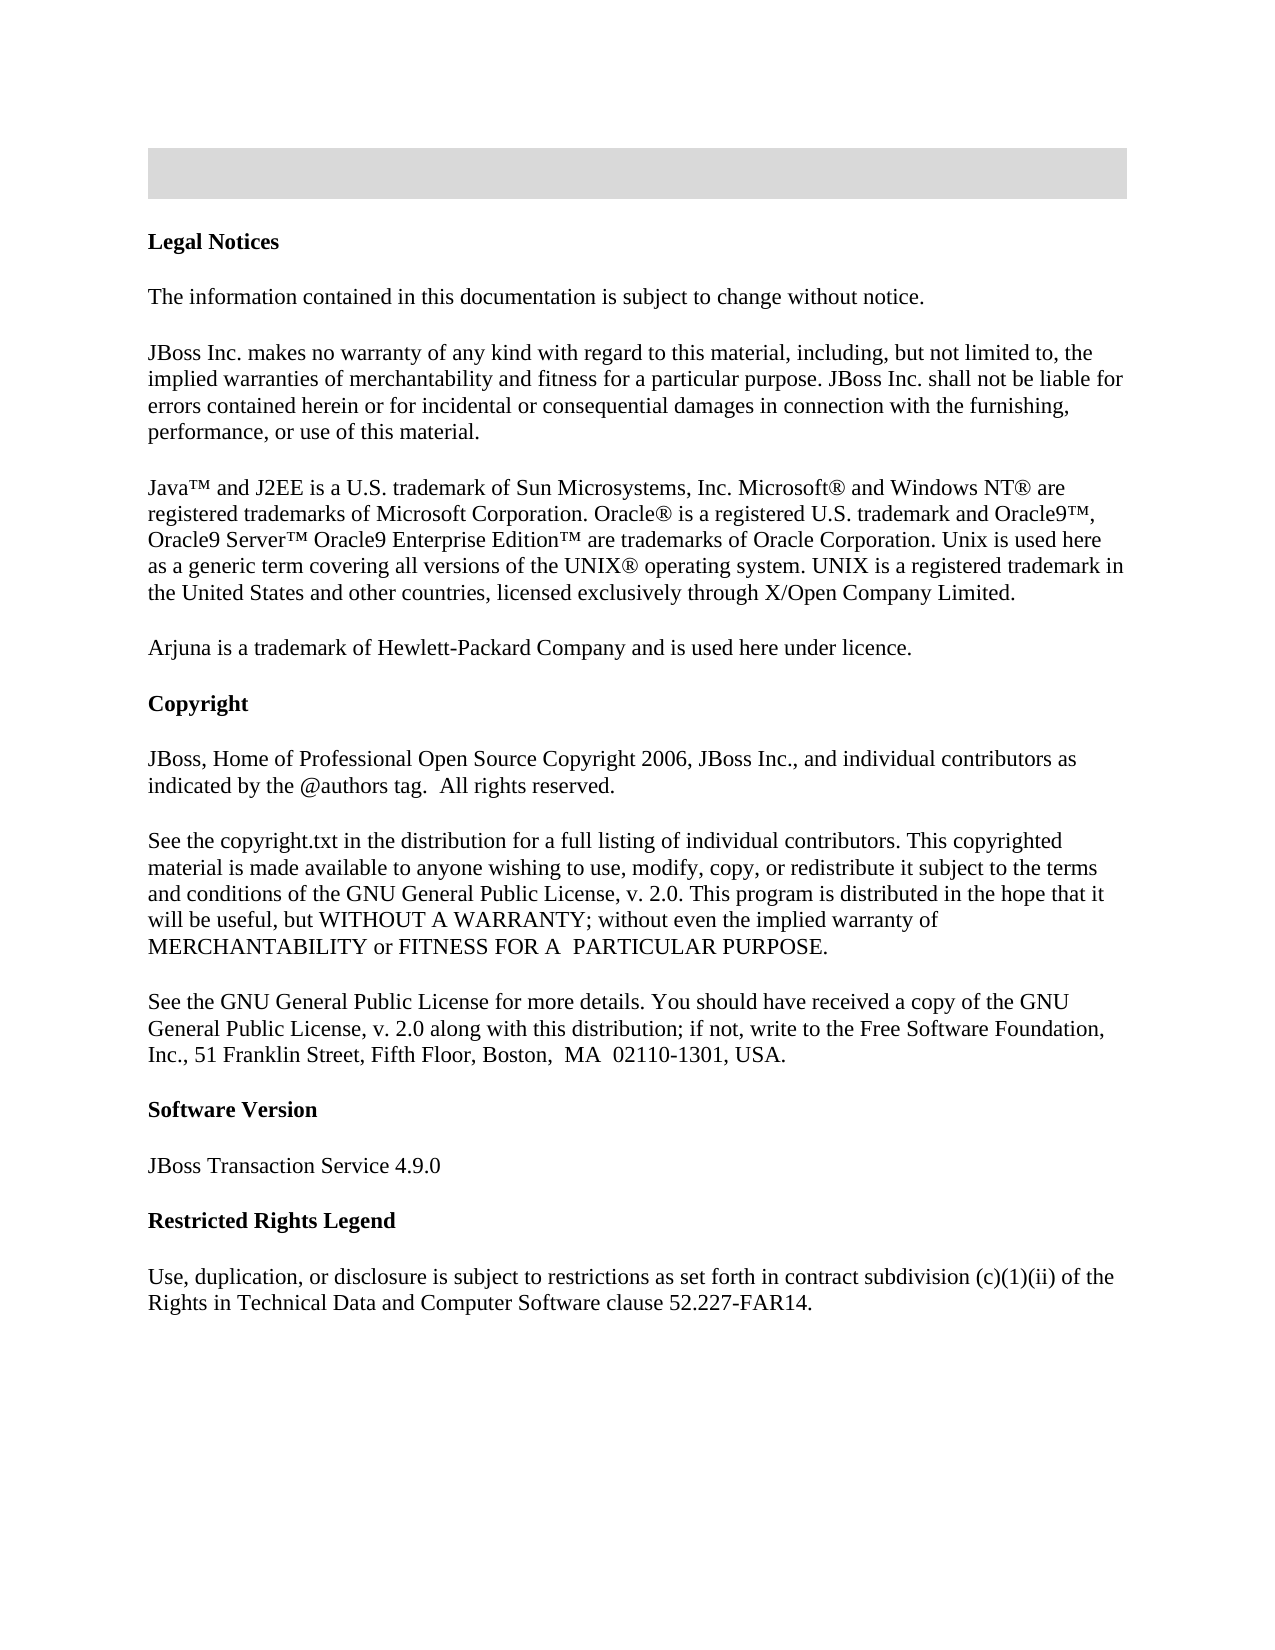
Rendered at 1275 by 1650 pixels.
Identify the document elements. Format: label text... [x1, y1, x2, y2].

text The information contained in this documentation is subject to change without notice. [148, 283, 1127, 310]
text Restricted Rights Legend [148, 1208, 1127, 1234]
text Legal Notices [148, 228, 1127, 254]
text Copyright [148, 690, 1127, 716]
text Java™ and J2EE is a U.S. trademark of Sun Microsystems, Inc. Microsoft® and Windows NT® are registered trademarks of Microsoft Corporation. Oracle® is a registered U.S. trademark and Oracle9™, Oracle9 Server™ Oracle9 Enterprise Edition™ are trademarks of Oracle Corporation. Unix is used here as a generic term covering all versions of the UNIX® operating system. UNIX is a registered trademark in the United States and other countries, licensed exclusively through X/Open Company Limited. [148, 473, 1127, 605]
text Arjuna is a trademark of Hewlett-Packard Company and is used here under licence. [148, 634, 1127, 661]
text See the GNU General Public License for more details. You should have received a copy of the GNU General Public License, v. 2.0 along with this distribution; if not, write to the Free Software Foundation, Inc., 51 Franklin Street, Fifth Floor, Boston, MA 02110-1301, USA. [148, 988, 1127, 1067]
text Use, duplication, or disclosure is subject to restrictions as set forth in contract subdivision (c)(1)(ii) of the Rights in Technical Data and Computer Software clause 52.227-FAR14. [148, 1263, 1127, 1316]
text JBoss, Home of Professional Open Source Copyright 2006, JBoss Inc., and individual contributors as indicated by the @authors tag. All rights reserved. [148, 746, 1127, 798]
text JBoss Inc. makes no warranty of any kind with regard to this material, including, but not limited to, the implied warranties of merchantability and fitness for a particular purpose. JBoss Inc. shall not be liable for errors contained herein or for incidental or consequential damages in connection with the furnishing, performance, or use of this material. [148, 339, 1127, 444]
text See the copyright.txt in the distribution for a full listing of individual contributors. This copyrighted material is made available to anyone wishing to use, modify, copy, or redistribute it subject to the terms and conditions of the GNU General Public License, v. 2.0. This program is distributed in the hope that it will be useful, but WITHOUT A WARRANTY; without even the implied warranty of MERCHANTABILITY or FITNESS FOR A PARTICULAR PURPOSE. [148, 827, 1127, 959]
text JBoss Transaction Service 4.8.0 [148, 1152, 1127, 1178]
text Software Version [148, 1097, 1127, 1123]
